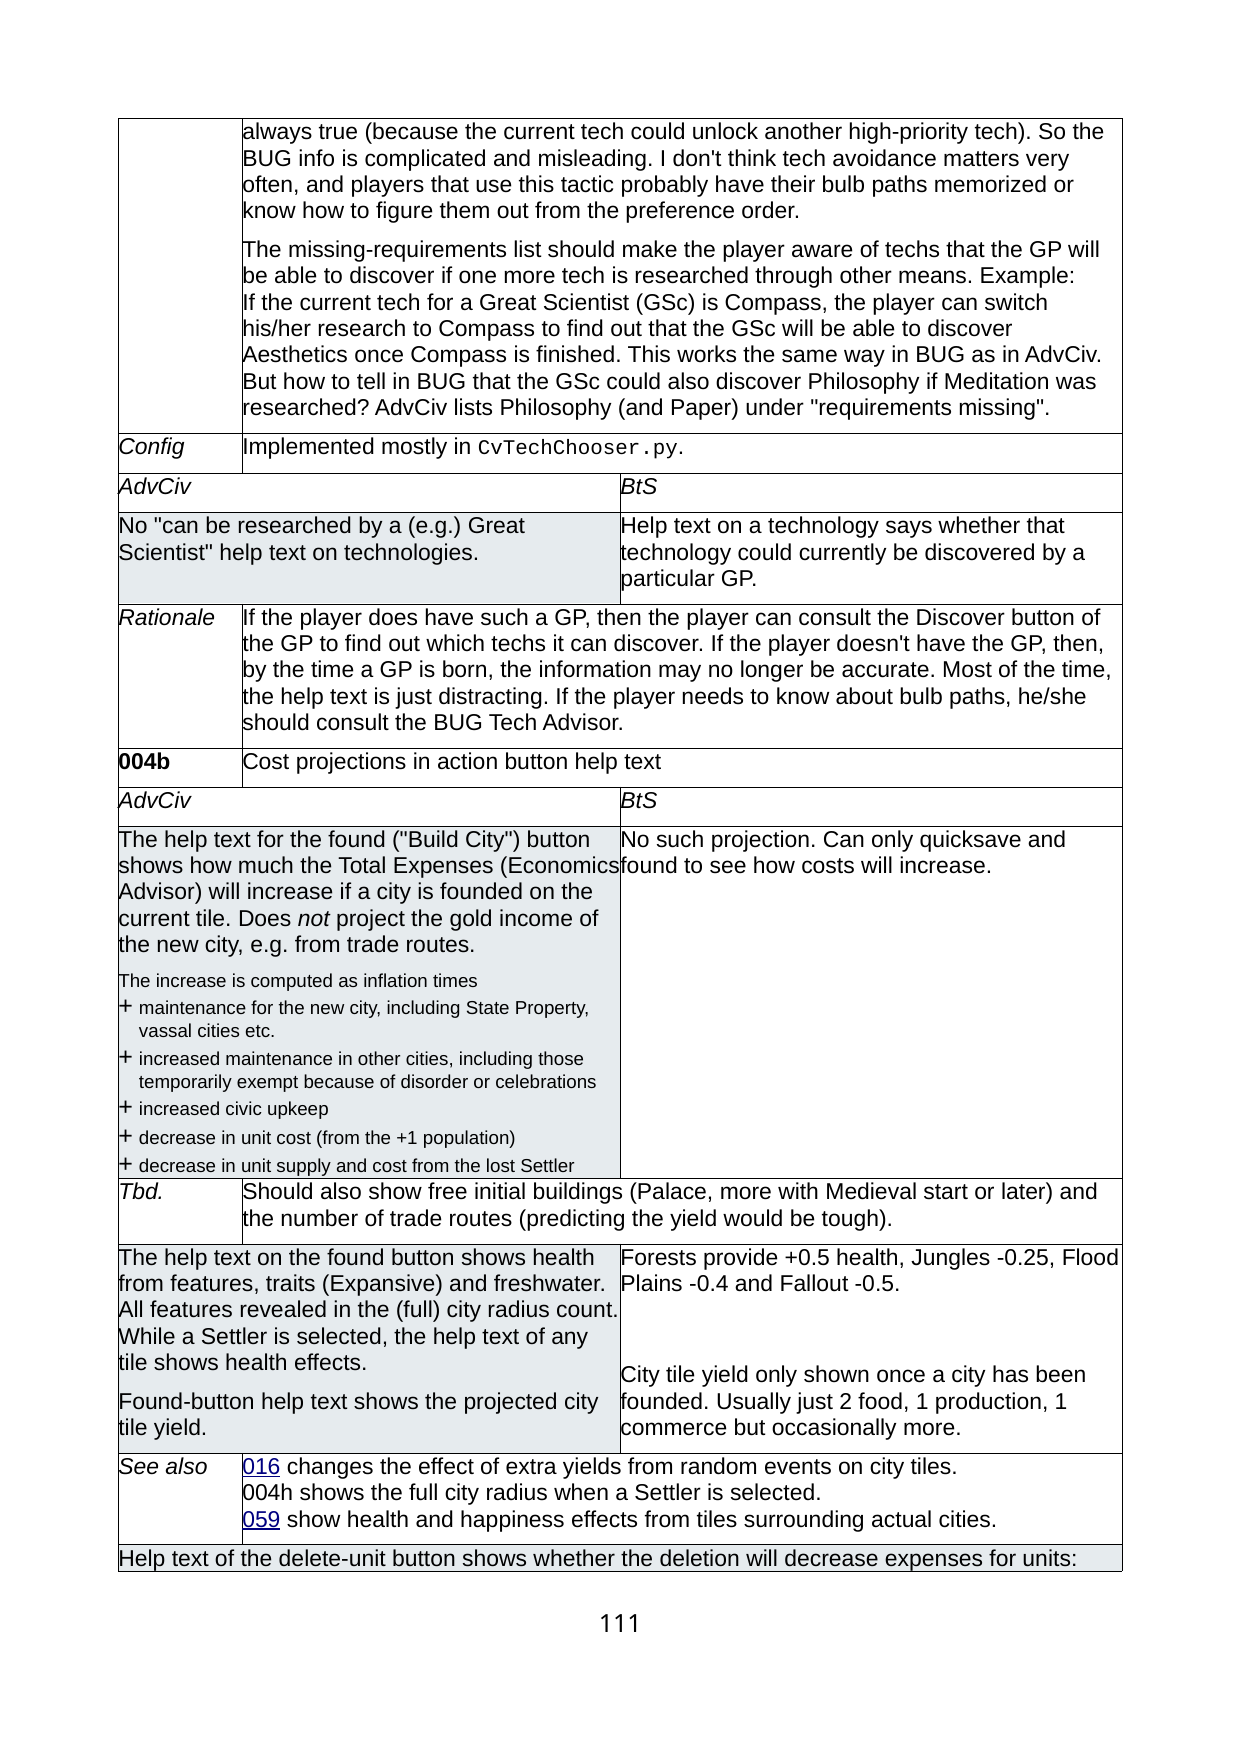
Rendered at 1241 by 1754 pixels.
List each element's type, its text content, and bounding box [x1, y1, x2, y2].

table_cell Should also show free initial buildings (Palace, more with Medieval start or later) and the number of trade routes (predicting the yield would be tough). [243, 1179, 1122, 1243]
table_cell Forests provide +0.5 health, Jungles -0.25, Flood Plains -0.4 and Fallout -0.5. City tile yield only shown once a city has been founded. Usually just 2 food, 1 production, 1 commerce but occasionally more. [621, 1245, 1122, 1453]
table_cell [119, 119, 242, 433]
table_cell The help text on the found button shows health from features, traits (Expansive) and freshwater. All features revealed in the (full) city radius count. While a Settler is selected, the help text of any tile shows health effects. Found-button help text shows the projected city tile yield. [119, 1245, 620, 1453]
table_cell Implemented mostly in CvTechChooser.py. [243, 434, 1122, 473]
table_cell BtS [621, 788, 1122, 826]
table_cell Config [119, 434, 242, 473]
table_cell Help text of the delete-unit button shows whether the deletion will decrease expenses for units: [119, 1545, 1122, 1571]
table_cell BtS [621, 474, 1122, 512]
table_cell No such projection. Can only quicksave and found to see how costs will increase. [621, 827, 1122, 1178]
table_cell If the player does have such a GP, then the player can consult the Discover button of the GP to find out which techs it can discover. If the player doesn't have the GP, then, by the time a GP is born, the information may no longer be accurate. Most of the time, the help text is just distracting. If the player needs to know about bulb paths, he/she should consult the BUG Tech Advisor. [243, 605, 1122, 748]
table_cell Tbd. [119, 1179, 242, 1243]
table_cell The help text for the found ("Build City") button shows how much the Total Expenses (Economics Advisor) will increase if a city is founded on the current tile. Does not project the gold income of the new city, e.g. from trade routes. The increase is computed as inflation times maintenance for the new city, including State Property, vassal cities etc. increased maintenance in other cities, including those temporarily exempt because of disorder or celebrations increased civic upkeep decrease in unit cost (from the +1 population) decrease in unit supply and cost from the lost Settler [119, 827, 620, 1178]
table_cell Help text on a technology says whether that technology could currently be discovered by a particular GP. [621, 513, 1122, 603]
table_cell 004b [119, 749, 242, 787]
table_cell See also [119, 1454, 242, 1544]
table_cell No "can be researched by a (e.g.) Great Scientist" help text on technologies. [119, 513, 620, 603]
table_cell AdvCiv [119, 788, 620, 826]
table_cell 016 changes the effect of extra yields from random events on city tiles. 004h shows the full city radius when a Settler is selected. 059 show health and happiness effects from tiles surrounding actual cities. [243, 1454, 1122, 1544]
table_cell AdvCiv [119, 474, 620, 512]
table_cell always true (because the current tech could unlock another high-priority tech). So the BUG info is complicated and misleading. I don't think tech avoidance matters very often, and players that use this tactic probably have their bulb paths memorized or know how to figure them out from the preference order. The missing-requirements list should make the player aware of techs that the GP will be able to discover if one more tech is researched through other means. Example: If the current tech for a Great Scientist (GSc) is Compass, the player can switch his/her research to Compass to find out that the GSc will be able to discover Aesthetics once Compass is finished. This works the same way in BUG as in AdvCiv. But how to tell in BUG that the GSc could also discover Philosophy if Meditation was researched? AdvCiv lists Philosophy (and Paper) under "requirements missing". [243, 119, 1122, 433]
table_cell Cost projections in action button help text [243, 749, 1122, 787]
table_cell Rationale [119, 605, 242, 748]
